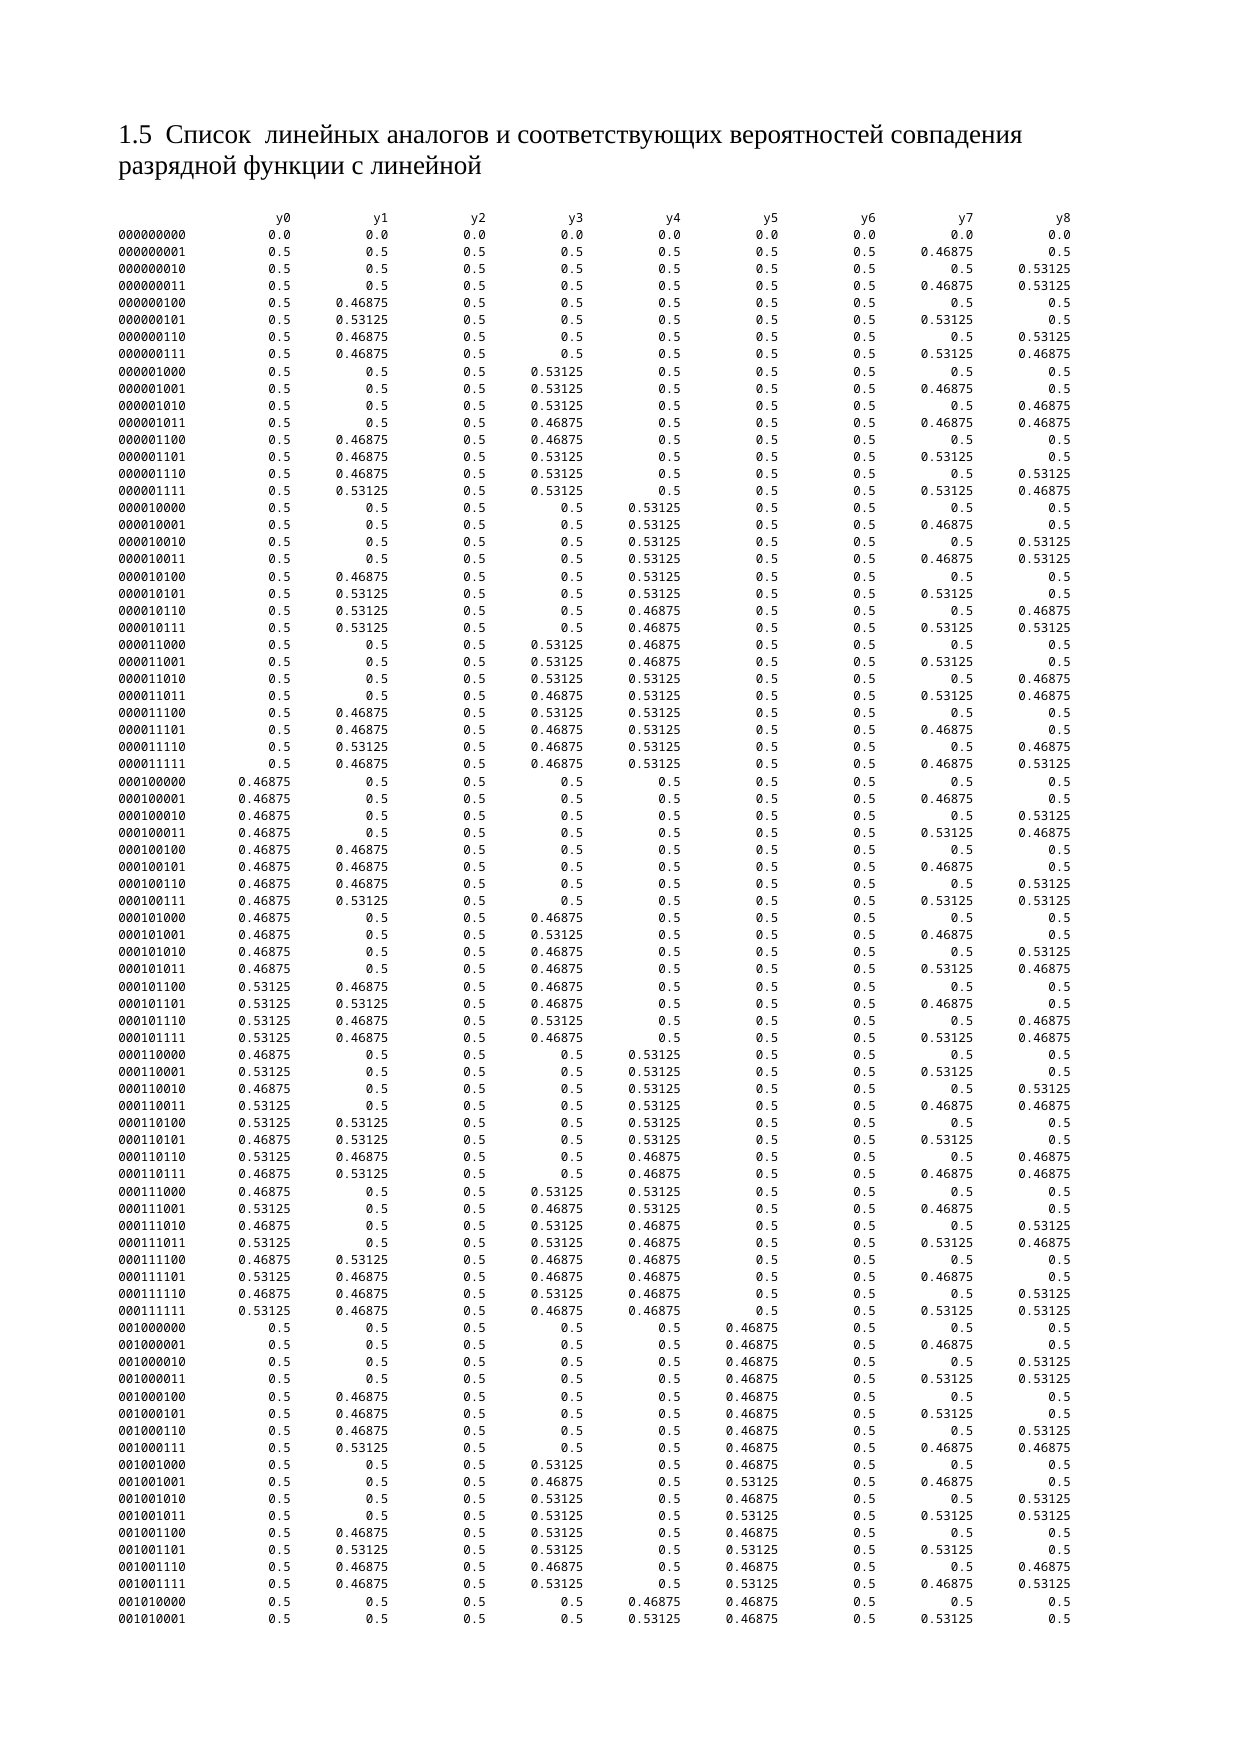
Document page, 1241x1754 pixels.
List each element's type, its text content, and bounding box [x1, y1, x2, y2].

text 000100101 0.46875 0.46875 0.5 0.5 0.5 0.5 0.5 0.46875 0.5 [118, 858, 1122, 875]
text 000110010 0.46875 0.5 0.5 0.5 0.53125 0.5 0.5 0.5 0.53125 [118, 1080, 1122, 1097]
text 001000100 0.5 0.46875 0.5 0.5 0.5 0.46875 0.5 0.5 0.5 [118, 1388, 1122, 1405]
text 000101111 0.53125 0.46875 0.5 0.46875 0.5 0.5 0.5 0.53125 0.46875 [118, 1029, 1122, 1046]
text 000110001 0.53125 0.5 0.5 0.5 0.53125 0.5 0.5 0.53125 0.5 [118, 1063, 1122, 1080]
text 000000101 0.5 0.53125 0.5 0.5 0.5 0.5 0.5 0.53125 0.5 [118, 311, 1122, 328]
text 001010000 0.5 0.5 0.5 0.5 0.46875 0.46875 0.5 0.5 0.5 [118, 1593, 1122, 1610]
text 000000110 0.5 0.46875 0.5 0.5 0.5 0.5 0.5 0.5 0.53125 [118, 328, 1122, 346]
text 000001010 0.5 0.5 0.5 0.53125 0.5 0.5 0.5 0.5 0.46875 [118, 397, 1122, 414]
text 001000101 0.5 0.46875 0.5 0.5 0.5 0.46875 0.5 0.53125 0.5 [118, 1405, 1122, 1422]
text 000001110 0.5 0.46875 0.5 0.53125 0.5 0.5 0.5 0.5 0.53125 [118, 465, 1122, 482]
text 000001001 0.5 0.5 0.5 0.53125 0.5 0.5 0.5 0.46875 0.5 [118, 380, 1122, 397]
text 000010101 0.5 0.53125 0.5 0.5 0.53125 0.5 0.5 0.53125 0.5 [118, 585, 1122, 602]
text 000010111 0.5 0.53125 0.5 0.5 0.46875 0.5 0.5 0.53125 0.53125 [118, 619, 1122, 636]
text 000100011 0.46875 0.5 0.5 0.5 0.5 0.5 0.5 0.53125 0.46875 [118, 824, 1122, 841]
text 001001111 0.5 0.46875 0.5 0.53125 0.5 0.53125 0.5 0.46875 0.53125 [118, 1576, 1122, 1593]
text 001000010 0.5 0.5 0.5 0.5 0.5 0.46875 0.5 0.5 0.53125 [118, 1353, 1122, 1371]
text 000101100 0.53125 0.46875 0.5 0.46875 0.5 0.5 0.5 0.5 0.5 [118, 978, 1122, 995]
text 000010000 0.5 0.5 0.5 0.5 0.53125 0.5 0.5 0.5 0.5 [118, 499, 1122, 516]
text 000000111 0.5 0.46875 0.5 0.5 0.5 0.5 0.5 0.53125 0.46875 [118, 346, 1122, 363]
text 000010110 0.5 0.53125 0.5 0.5 0.46875 0.5 0.5 0.5 0.46875 [118, 602, 1122, 619]
text 000001011 0.5 0.5 0.5 0.46875 0.5 0.5 0.5 0.46875 0.46875 [118, 414, 1122, 431]
text 000001000 0.5 0.5 0.5 0.53125 0.5 0.5 0.5 0.5 0.5 [118, 363, 1122, 380]
text 000000011 0.5 0.5 0.5 0.5 0.5 0.5 0.5 0.46875 0.53125 [118, 277, 1122, 294]
text 000111110 0.46875 0.46875 0.5 0.53125 0.46875 0.5 0.5 0.5 0.53125 [118, 1285, 1122, 1302]
text 000101010 0.46875 0.5 0.5 0.46875 0.5 0.5 0.5 0.5 0.53125 [118, 943, 1122, 961]
text 000011101 0.5 0.46875 0.5 0.46875 0.53125 0.5 0.5 0.46875 0.5 [118, 721, 1122, 738]
text 000001100 0.5 0.46875 0.5 0.46875 0.5 0.5 0.5 0.5 0.5 [118, 431, 1122, 448]
text 000011010 0.5 0.5 0.5 0.53125 0.53125 0.5 0.5 0.5 0.46875 [118, 670, 1122, 687]
text 001001100 0.5 0.46875 0.5 0.53125 0.5 0.46875 0.5 0.5 0.5 [118, 1524, 1122, 1541]
text 000010011 0.5 0.5 0.5 0.5 0.53125 0.5 0.5 0.46875 0.53125 [118, 551, 1122, 568]
text 000000000 0.0 0.0 0.0 0.0 0.0 0.0 0.0 0.0 0.0 [118, 226, 1122, 243]
text 000110110 0.53125 0.46875 0.5 0.5 0.46875 0.5 0.5 0.5 0.46875 [118, 1148, 1122, 1166]
text 000010100 0.5 0.46875 0.5 0.5 0.53125 0.5 0.5 0.5 0.5 [118, 568, 1122, 585]
text 000100110 0.46875 0.46875 0.5 0.5 0.5 0.5 0.5 0.5 0.53125 [118, 875, 1122, 892]
text 000001101 0.5 0.46875 0.5 0.53125 0.5 0.5 0.5 0.53125 0.5 [118, 448, 1122, 465]
text 001000001 0.5 0.5 0.5 0.5 0.5 0.46875 0.5 0.46875 0.5 [118, 1336, 1122, 1353]
text 000100001 0.46875 0.5 0.5 0.5 0.5 0.5 0.5 0.46875 0.5 [118, 790, 1122, 807]
text 000010001 0.5 0.5 0.5 0.5 0.53125 0.5 0.5 0.46875 0.5 [118, 516, 1122, 533]
text 001000110 0.5 0.46875 0.5 0.5 0.5 0.46875 0.5 0.5 0.53125 [118, 1422, 1122, 1439]
text 000011000 0.5 0.5 0.5 0.53125 0.46875 0.5 0.5 0.5 0.5 [118, 636, 1122, 653]
text 000110000 0.46875 0.5 0.5 0.5 0.53125 0.5 0.5 0.5 0.5 [118, 1046, 1122, 1063]
text 001000111 0.5 0.53125 0.5 0.5 0.5 0.46875 0.5 0.46875 0.46875 [118, 1439, 1122, 1456]
text 001001011 0.5 0.5 0.5 0.53125 0.5 0.53125 0.5 0.53125 0.53125 [118, 1507, 1122, 1524]
text 000101001 0.46875 0.5 0.5 0.53125 0.5 0.5 0.5 0.46875 0.5 [118, 926, 1122, 943]
text 000001111 0.5 0.53125 0.5 0.53125 0.5 0.5 0.5 0.53125 0.46875 [118, 482, 1122, 499]
text 001001000 0.5 0.5 0.5 0.53125 0.5 0.46875 0.5 0.5 0.5 [118, 1456, 1122, 1473]
text 000110100 0.53125 0.53125 0.5 0.5 0.53125 0.5 0.5 0.5 0.5 [118, 1114, 1122, 1131]
text 000111001 0.53125 0.5 0.5 0.46875 0.53125 0.5 0.5 0.46875 0.5 [118, 1200, 1122, 1217]
text 000000010 0.5 0.5 0.5 0.5 0.5 0.5 0.5 0.5 0.53125 [118, 260, 1122, 277]
text 000011011 0.5 0.5 0.5 0.46875 0.53125 0.5 0.5 0.53125 0.46875 [118, 687, 1122, 704]
text 001001110 0.5 0.46875 0.5 0.46875 0.5 0.46875 0.5 0.5 0.46875 [118, 1558, 1122, 1576]
text 000000100 0.5 0.46875 0.5 0.5 0.5 0.5 0.5 0.5 0.5 [118, 294, 1122, 311]
text 000011111 0.5 0.46875 0.5 0.46875 0.53125 0.5 0.5 0.46875 0.53125 [118, 756, 1122, 773]
text 001001001 0.5 0.5 0.5 0.46875 0.5 0.53125 0.5 0.46875 0.5 [118, 1473, 1122, 1490]
text 000100100 0.46875 0.46875 0.5 0.5 0.5 0.5 0.5 0.5 0.5 [118, 841, 1122, 858]
text 000010010 0.5 0.5 0.5 0.5 0.53125 0.5 0.5 0.5 0.53125 [118, 533, 1122, 551]
text y0 y1 y2 y3 y4 y5 y6 y7 y8 [118, 209, 1122, 226]
text 000011110 0.5 0.53125 0.5 0.46875 0.53125 0.5 0.5 0.5 0.46875 [118, 738, 1122, 756]
text 000111000 0.46875 0.5 0.5 0.53125 0.53125 0.5 0.5 0.5 0.5 [118, 1183, 1122, 1200]
text 001000011 0.5 0.5 0.5 0.5 0.5 0.46875 0.5 0.53125 0.53125 [118, 1371, 1122, 1388]
text 001001010 0.5 0.5 0.5 0.53125 0.5 0.46875 0.5 0.5 0.53125 [118, 1490, 1122, 1507]
text 000100111 0.46875 0.53125 0.5 0.5 0.5 0.5 0.5 0.53125 0.53125 [118, 892, 1122, 909]
text 000110101 0.46875 0.53125 0.5 0.5 0.53125 0.5 0.5 0.53125 0.5 [118, 1131, 1122, 1148]
text 000111100 0.46875 0.53125 0.5 0.46875 0.46875 0.5 0.5 0.5 0.5 [118, 1251, 1122, 1268]
text 000111011 0.53125 0.5 0.5 0.53125 0.46875 0.5 0.5 0.53125 0.46875 [118, 1234, 1122, 1251]
text 000000001 0.5 0.5 0.5 0.5 0.5 0.5 0.5 0.46875 0.5 [118, 243, 1122, 260]
text 000101101 0.53125 0.53125 0.5 0.46875 0.5 0.5 0.5 0.46875 0.5 [118, 995, 1122, 1012]
text 000111111 0.53125 0.46875 0.5 0.46875 0.46875 0.5 0.5 0.53125 0.53125 [118, 1302, 1122, 1319]
text 001001101 0.5 0.53125 0.5 0.53125 0.5 0.53125 0.5 0.53125 0.5 [118, 1541, 1122, 1558]
text 000011100 0.5 0.46875 0.5 0.53125 0.53125 0.5 0.5 0.5 0.5 [118, 704, 1122, 721]
text 000111101 0.53125 0.46875 0.5 0.46875 0.46875 0.5 0.5 0.46875 0.5 [118, 1268, 1122, 1285]
text 001010001 0.5 0.5 0.5 0.5 0.53125 0.46875 0.5 0.53125 0.5 [118, 1610, 1122, 1627]
text 1.5 Список линейных аналогов и соответствующих вероятностей совпадения разрядной функции с линейной [118, 118, 1122, 180]
text 000111010 0.46875 0.5 0.5 0.53125 0.46875 0.5 0.5 0.5 0.53125 [118, 1217, 1122, 1234]
text 000110011 0.53125 0.5 0.5 0.5 0.53125 0.5 0.5 0.46875 0.46875 [118, 1097, 1122, 1114]
text 000101000 0.46875 0.5 0.5 0.46875 0.5 0.5 0.5 0.5 0.5 [118, 909, 1122, 926]
text 001000000 0.5 0.5 0.5 0.5 0.5 0.46875 0.5 0.5 0.5 [118, 1319, 1122, 1336]
text 000100010 0.46875 0.5 0.5 0.5 0.5 0.5 0.5 0.5 0.53125 [118, 807, 1122, 824]
text 000100000 0.46875 0.5 0.5 0.5 0.5 0.5 0.5 0.5 0.5 [118, 773, 1122, 790]
text 000101011 0.46875 0.5 0.5 0.46875 0.5 0.5 0.5 0.53125 0.46875 [118, 961, 1122, 978]
text 000101110 0.53125 0.46875 0.5 0.53125 0.5 0.5 0.5 0.5 0.46875 [118, 1012, 1122, 1029]
text 000011001 0.5 0.5 0.5 0.53125 0.46875 0.5 0.5 0.53125 0.5 [118, 653, 1122, 670]
text 000110111 0.46875 0.53125 0.5 0.5 0.46875 0.5 0.5 0.46875 0.46875 [118, 1166, 1122, 1183]
